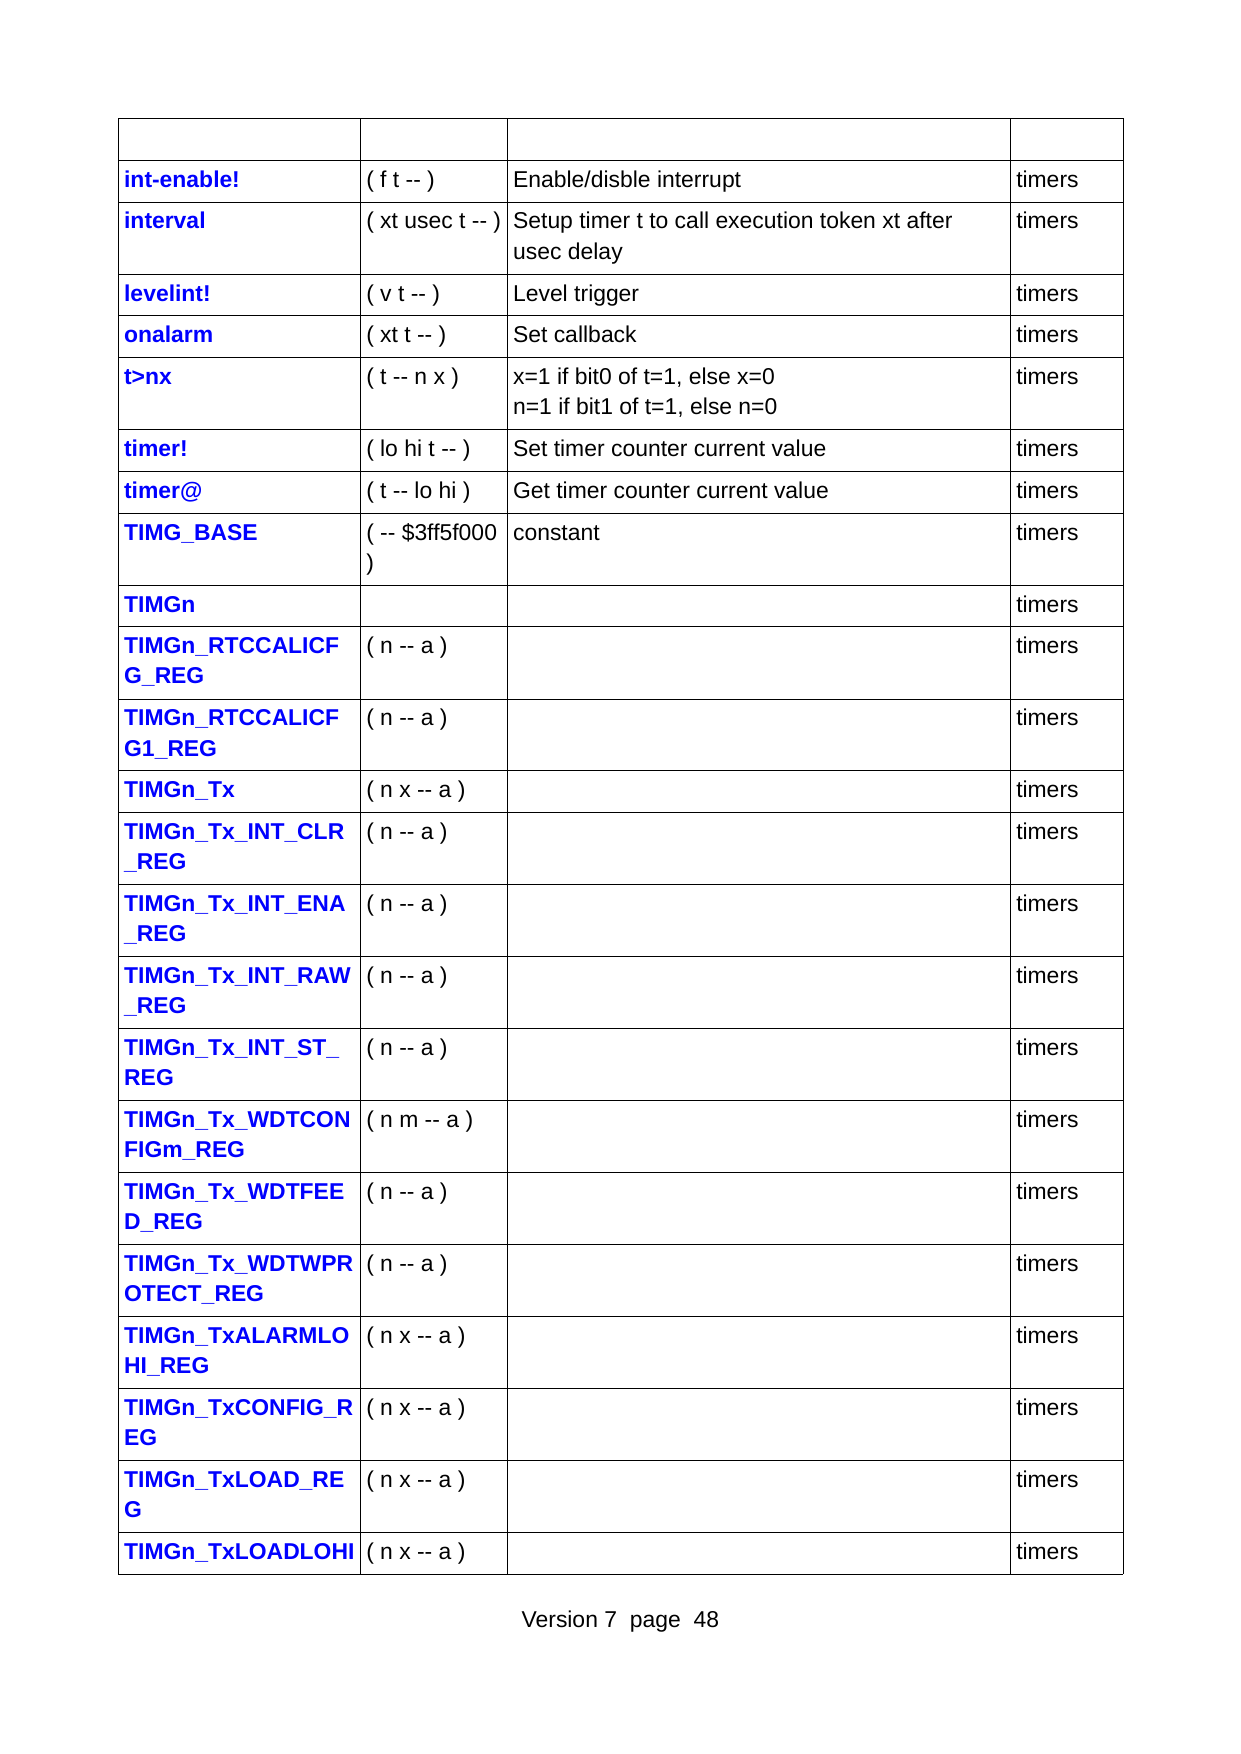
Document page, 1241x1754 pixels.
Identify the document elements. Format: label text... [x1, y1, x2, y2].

table_cell TIMGn_Tx_INT_RAW_REG [119, 957, 360, 1028]
table_cell ( -- $3ff5f000 ) [361, 514, 507, 585]
table_cell [508, 1317, 1010, 1388]
table_cell timers [1011, 358, 1123, 429]
table_cell ( n x -- a ) [361, 1317, 507, 1388]
table_cell [508, 1101, 1010, 1172]
table_cell ( n x -- a ) [361, 1461, 507, 1532]
table_cell timers [1011, 203, 1123, 274]
table_cell TIMGn_Tx_INT_CLR_REG [119, 813, 360, 884]
table_cell timers [1011, 885, 1123, 956]
table_cell TIMGn_Tx_WDTCONFIGm_REG [119, 1101, 360, 1172]
table_cell timers [1011, 1389, 1123, 1460]
table_cell ( n x -- a ) [361, 771, 507, 812]
table_cell timer! [119, 430, 360, 471]
table_cell [508, 1389, 1010, 1460]
table_cell TIMGn [119, 586, 360, 626]
table_cell timer@ [119, 472, 360, 513]
table_cell ( n -- a ) [361, 1245, 507, 1316]
table_cell int-enable! [119, 161, 360, 202]
table_cell ( xt usec t -- ) [361, 203, 507, 274]
table_cell ( t -- n x ) [361, 358, 507, 429]
table_cell ( v t -- ) [361, 275, 507, 315]
table_cell Enable/disble interrupt [508, 161, 1010, 202]
table_cell ( n x -- a ) [361, 1389, 507, 1460]
table_cell timers [1011, 586, 1123, 626]
table_cell Set timer counter current value [508, 430, 1010, 471]
table_cell ( n -- a ) [361, 1173, 507, 1244]
table_cell [508, 586, 1010, 626]
table_cell TIMGn_TxALARMLOHI_REG [119, 1317, 360, 1388]
table_cell Level trigger [508, 275, 1010, 315]
table_cell TIMGn_RTCCALICFG_REG [119, 627, 360, 698]
table_cell levelint! [119, 275, 360, 315]
table_cell [1011, 119, 1123, 160]
table_cell timers [1011, 1461, 1123, 1532]
table_cell [508, 700, 1010, 770]
table_cell timers [1011, 700, 1123, 770]
table_cell timers [1011, 316, 1123, 357]
table_cell timers [1011, 1245, 1123, 1316]
table_cell TIMG_BASE [119, 514, 360, 585]
table_cell [508, 1461, 1010, 1532]
table_cell TIMGn_TxLOADLOHI [119, 1533, 360, 1574]
table_cell TIMGn_Tx_WDTFEED_REG [119, 1173, 360, 1244]
table_cell timers [1011, 430, 1123, 471]
table_cell TIMGn_Tx_INT_ENA_REG [119, 885, 360, 956]
table_cell timers [1011, 275, 1123, 315]
table_cell [508, 813, 1010, 884]
table_cell ( lo hi t -- ) [361, 430, 507, 471]
table_cell [508, 1533, 1010, 1574]
table_cell ( xt t -- ) [361, 316, 507, 357]
table_cell ( n -- a ) [361, 957, 507, 1028]
table_cell x=1 if bit0 of t=1, else x=0 n=1 if bit1 of t=1, else n=0 [508, 358, 1010, 429]
table_cell ( n -- a ) [361, 1029, 507, 1100]
table_cell timers [1011, 161, 1123, 202]
table_cell timers [1011, 514, 1123, 585]
table_cell [508, 771, 1010, 812]
table_cell Get timer counter current value [508, 472, 1010, 513]
table_cell timers [1011, 813, 1123, 884]
table_cell ( t -- lo hi ) [361, 472, 507, 513]
table_cell timers [1011, 1101, 1123, 1172]
table_cell ( n -- a ) [361, 813, 507, 884]
table_cell [119, 119, 360, 160]
table_cell [508, 885, 1010, 956]
table_cell ( n -- a ) [361, 885, 507, 956]
table_cell [508, 119, 1010, 160]
table_cell [508, 1173, 1010, 1244]
table_cell ( n -- a ) [361, 627, 507, 698]
table_cell interval [119, 203, 360, 274]
table_cell TIMGn_TxCONFIG_REG [119, 1389, 360, 1460]
table_cell [508, 1245, 1010, 1316]
table_cell timers [1011, 472, 1123, 513]
table_cell onalarm [119, 316, 360, 357]
table_cell [361, 119, 507, 160]
table_cell TIMGn_TxLOAD_REG [119, 1461, 360, 1532]
table_cell t>nx [119, 358, 360, 429]
table_cell Set callback [508, 316, 1010, 357]
table_cell TIMGn_Tx_WDTWPROTECT_REG [119, 1245, 360, 1316]
table_cell TIMGn_RTCCALICFG1_REG [119, 700, 360, 770]
table_cell ( n x -- a ) [361, 1533, 507, 1574]
table_cell timers [1011, 1533, 1123, 1574]
table_cell [508, 957, 1010, 1028]
table_cell ( n m -- a ) [361, 1101, 507, 1172]
table_cell timers [1011, 1317, 1123, 1388]
table_cell timers [1011, 957, 1123, 1028]
table_cell ( f t -- ) [361, 161, 507, 202]
table_cell timers [1011, 771, 1123, 812]
table_cell timers [1011, 1173, 1123, 1244]
table_cell [361, 586, 507, 626]
table_cell Setup timer t to call execution token xt after usec delay [508, 203, 1010, 274]
table_cell [508, 1029, 1010, 1100]
table_cell ( n -- a ) [361, 700, 507, 770]
table_cell constant [508, 514, 1010, 585]
table_cell [508, 627, 1010, 698]
table_cell timers [1011, 1029, 1123, 1100]
table_cell TIMGn_Tx_INT_ST_REG [119, 1029, 360, 1100]
table_cell timers [1011, 627, 1123, 698]
table_cell TIMGn_Tx [119, 771, 360, 812]
